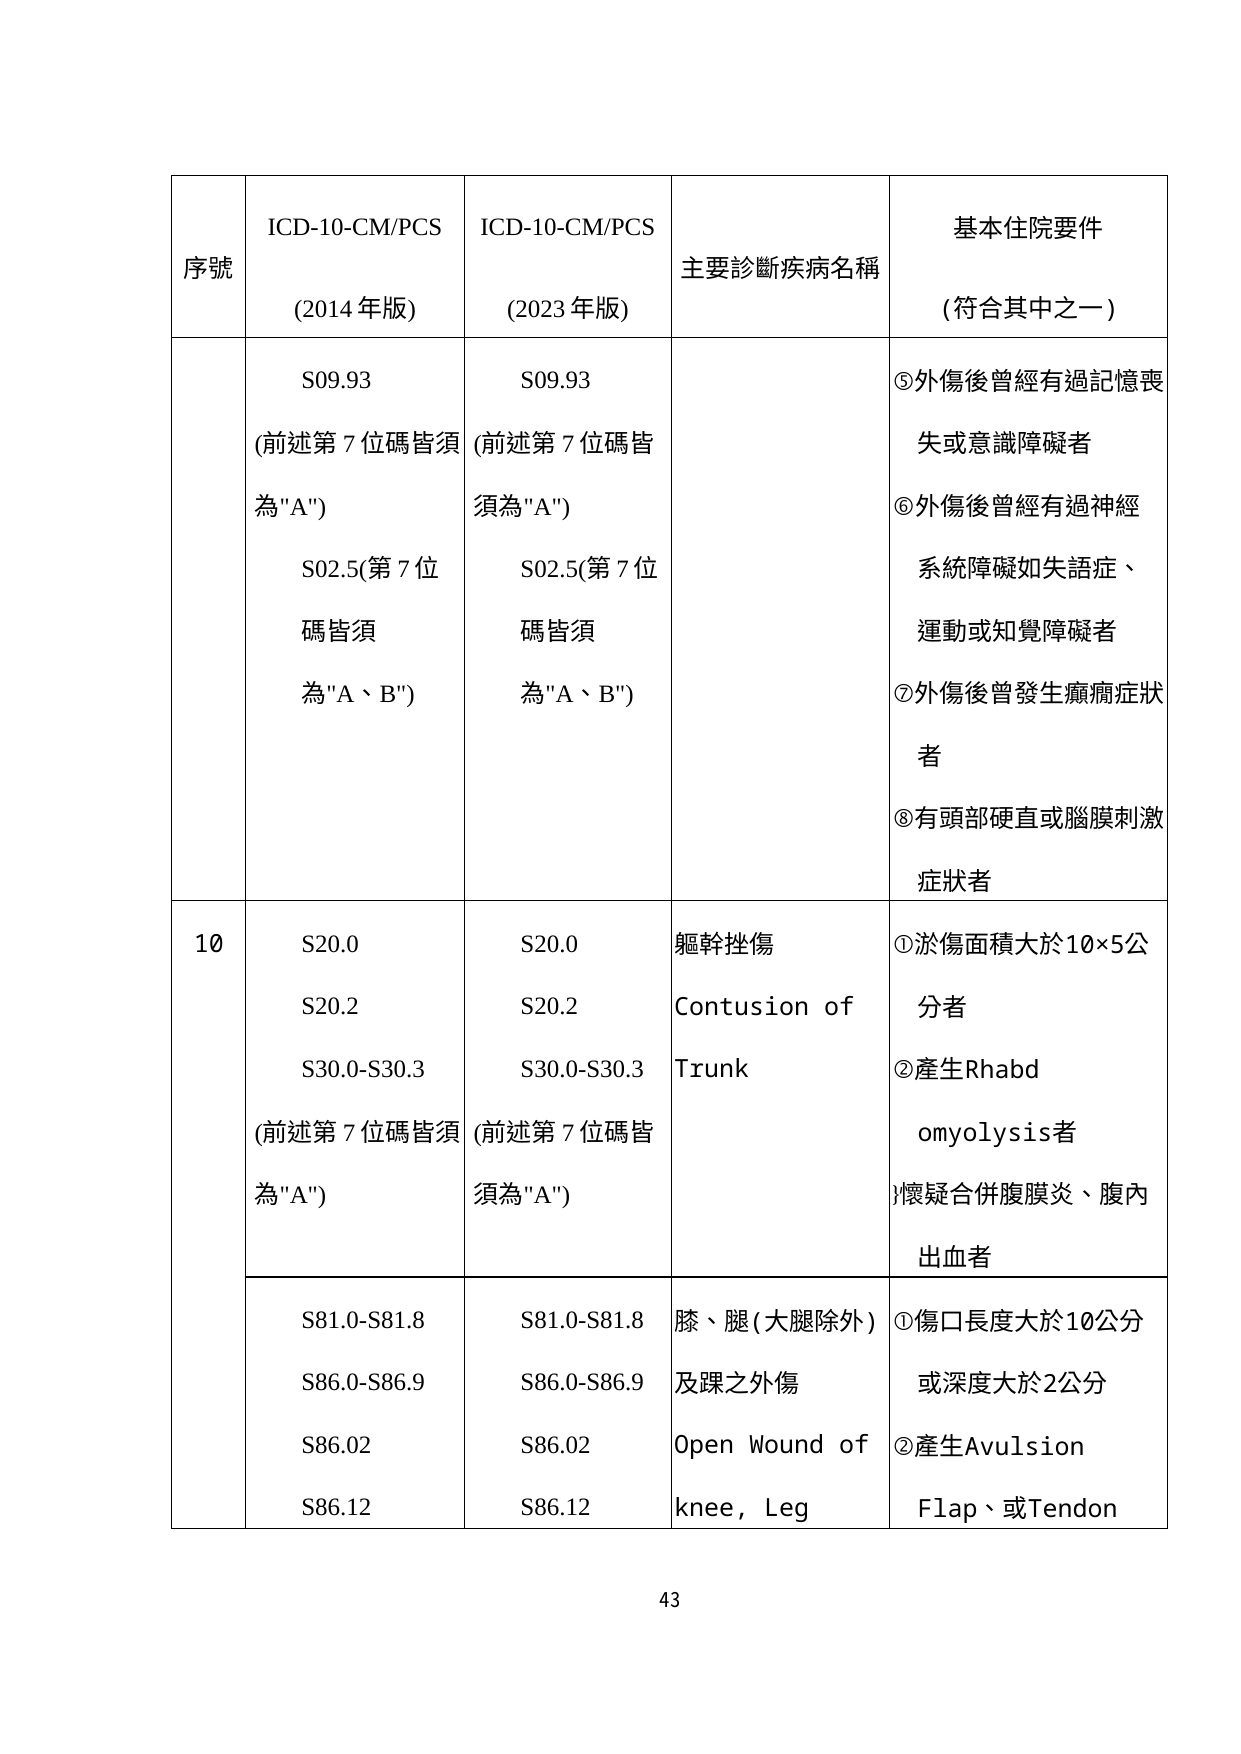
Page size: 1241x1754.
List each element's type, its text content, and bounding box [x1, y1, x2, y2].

table_cell 軀幹挫傷 Contusion of Trunk [672, 901, 889, 1276]
table_cell 膝、腿(大腿除外)及踝之外傷 Open Wound of knee, Leg [672, 1278, 889, 1527]
table_cell S09.93 (前述第7位碼皆須為"A") S02.5(第7位碼皆須為"A、B") [246, 338, 464, 900]
table_cell [172, 1276, 245, 1527]
table_cell 淤傷面積大於10×5公分者 產生Rhabd omyolysis者 懷疑合併腹膜炎、腹內出血者 [890, 901, 1167, 1276]
table_cell S81.0-S81.8 S86.0-S86.9 S86.02 S86.12 [465, 1278, 671, 1527]
table_cell S81.0-S81.8 S86.0-S86.9 S86.02 S86.12 [246, 1278, 464, 1527]
table_header ICD-10-CM/PCS (2023年版) [465, 176, 671, 337]
table_cell S09.93 (前述第7位碼皆須為"A") S02.5(第7位碼皆須為"A、B") [465, 338, 671, 900]
table_cell S20.0 S20.2 S30.0-S30.3 (前述第7位碼皆須為"A") [465, 901, 671, 1276]
table_cell [672, 338, 889, 900]
table_cell [172, 338, 245, 900]
table_header 序號 [172, 176, 245, 337]
table_header 主要診斷疾病名稱 [672, 176, 889, 337]
table_cell S20.0 S20.2 S30.0-S30.3 (前述第7位碼皆須為"A") [246, 901, 464, 1276]
table_header 基本住院要件 (符合其中之一) [890, 176, 1167, 337]
table_cell 10 [172, 901, 245, 1276]
table_cell 外傷後曾經有過記憶喪失或意識障礙者 外傷後曾經有過神經系統障礙如失語症、運動或知覺障礙者 p外傷後曾發生癲癇症狀者 q有頭部硬直或腦膜刺激症狀者 [890, 338, 1167, 900]
table_cell 傷口長度大於10公分或深度大於2公分 產生Avulsion Flap、或Tendon [890, 1278, 1167, 1527]
table_header ICD-10-CM/PCS (2014年版) [246, 176, 464, 337]
